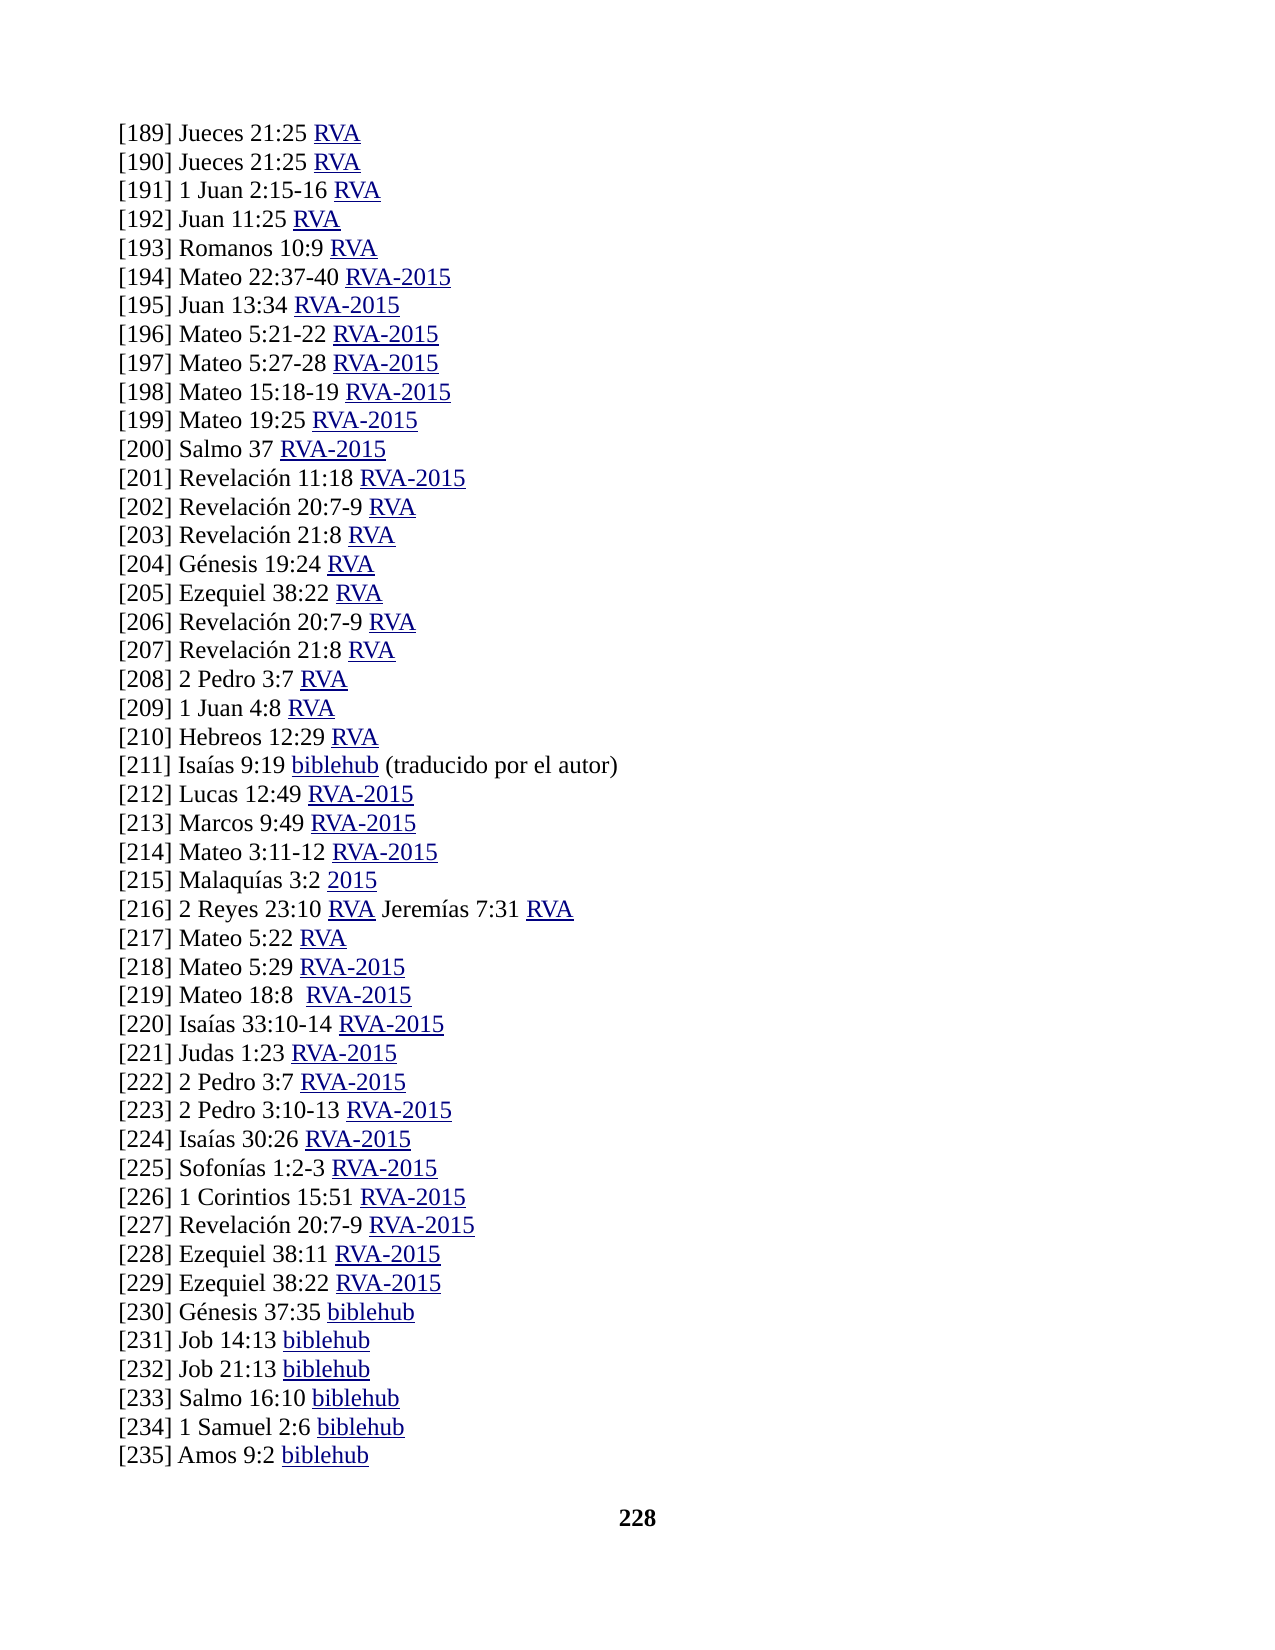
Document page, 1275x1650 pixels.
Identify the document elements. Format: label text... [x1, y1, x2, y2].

text Job 14:13 biblehub [118, 1326, 1157, 1354]
text Juan 11:25 RVA [118, 204, 1157, 233]
text Lucas 12:49 RVA-2015 [118, 779, 1157, 808]
text Mateo 18:8 RVA-2015 [118, 981, 1157, 1009]
text Isaías 30:26 RVA-2015 [118, 1124, 1157, 1153]
text Salmo 37 RVA-2015 [118, 434, 1157, 463]
text Amos 9:2 biblehub [118, 1441, 1157, 1469]
text Hebreos 12:29 RVA [118, 722, 1157, 751]
text Salmo 16:10 biblehub [118, 1383, 1157, 1412]
text Revelación 21:8 RVA [118, 521, 1157, 549]
text Mateo 3:11-12 RVA-2015 [118, 837, 1157, 866]
text Romanos 10:9 RVA [118, 233, 1157, 262]
text Mateo 22:37-40 RVA-2015 [118, 262, 1157, 291]
text Revelación 11:18 RVA-2015 [118, 463, 1157, 492]
text Mateo 5:29 RVA-2015 [118, 952, 1157, 981]
text Jueces 21:25 RVA [118, 147, 1157, 176]
text 2 Pedro 3:7 RVA-2015 [118, 1067, 1157, 1096]
text Ezequiel 38:22 RVA [118, 578, 1157, 607]
text Revelación 20:7-9 RVA-2015 [118, 1211, 1157, 1239]
text Revelación 20:7-9 RVA [118, 492, 1157, 521]
text Malaquías 3:2 2015 [118, 866, 1157, 894]
text Mateo 5:21-22 RVA-2015 [118, 319, 1157, 348]
text Marcos 9:49 RVA-2015 [118, 808, 1157, 837]
text Mateo 15:18-19 RVA-2015 [118, 377, 1157, 406]
text Sofonías 1:2-3 RVA-2015 [118, 1153, 1157, 1182]
text 1 Corintios 15:51 RVA-2015 [118, 1182, 1157, 1211]
text Mateo 5:22 RVA [118, 923, 1157, 952]
text Judas 1:23 RVA-2015 [118, 1038, 1157, 1067]
text Ezequiel 38:22 RVA-2015 [118, 1268, 1157, 1297]
text Job 21:13 biblehub [118, 1354, 1157, 1383]
text Génesis 19:24 RVA [118, 549, 1157, 578]
text 1 Juan 2:15-16 RVA [118, 176, 1157, 204]
text 1 Juan 4:8 RVA [118, 693, 1157, 722]
text Jueces 21:25 RVA [118, 118, 1157, 147]
text Isaías 33:10-14 RVA-2015 [118, 1009, 1157, 1038]
text Revelación 20:7-9 RVA [118, 607, 1157, 636]
text 2 Reyes 23:10 RVA Jeremías 7:31 RVA [118, 894, 1157, 923]
text 2 Pedro 3:7 RVA [118, 664, 1157, 693]
text Mateo 19:25 RVA-2015 [118, 406, 1157, 434]
text 1 Samuel 2:6 biblehub [118, 1412, 1157, 1441]
text Isaías 9:19 biblehub (traducido por el autor) [118, 751, 1157, 779]
text Ezequiel 38:11 RVA-2015 [118, 1239, 1157, 1268]
text Génesis 37:35 biblehub [118, 1297, 1157, 1326]
text Juan 13:34 RVA-2015 [118, 291, 1157, 319]
text Revelación 21:8 RVA [118, 636, 1157, 664]
text 2 Pedro 3:10-13 RVA-2015 [118, 1096, 1157, 1124]
text Mateo 5:27-28 RVA-2015 [118, 348, 1157, 377]
